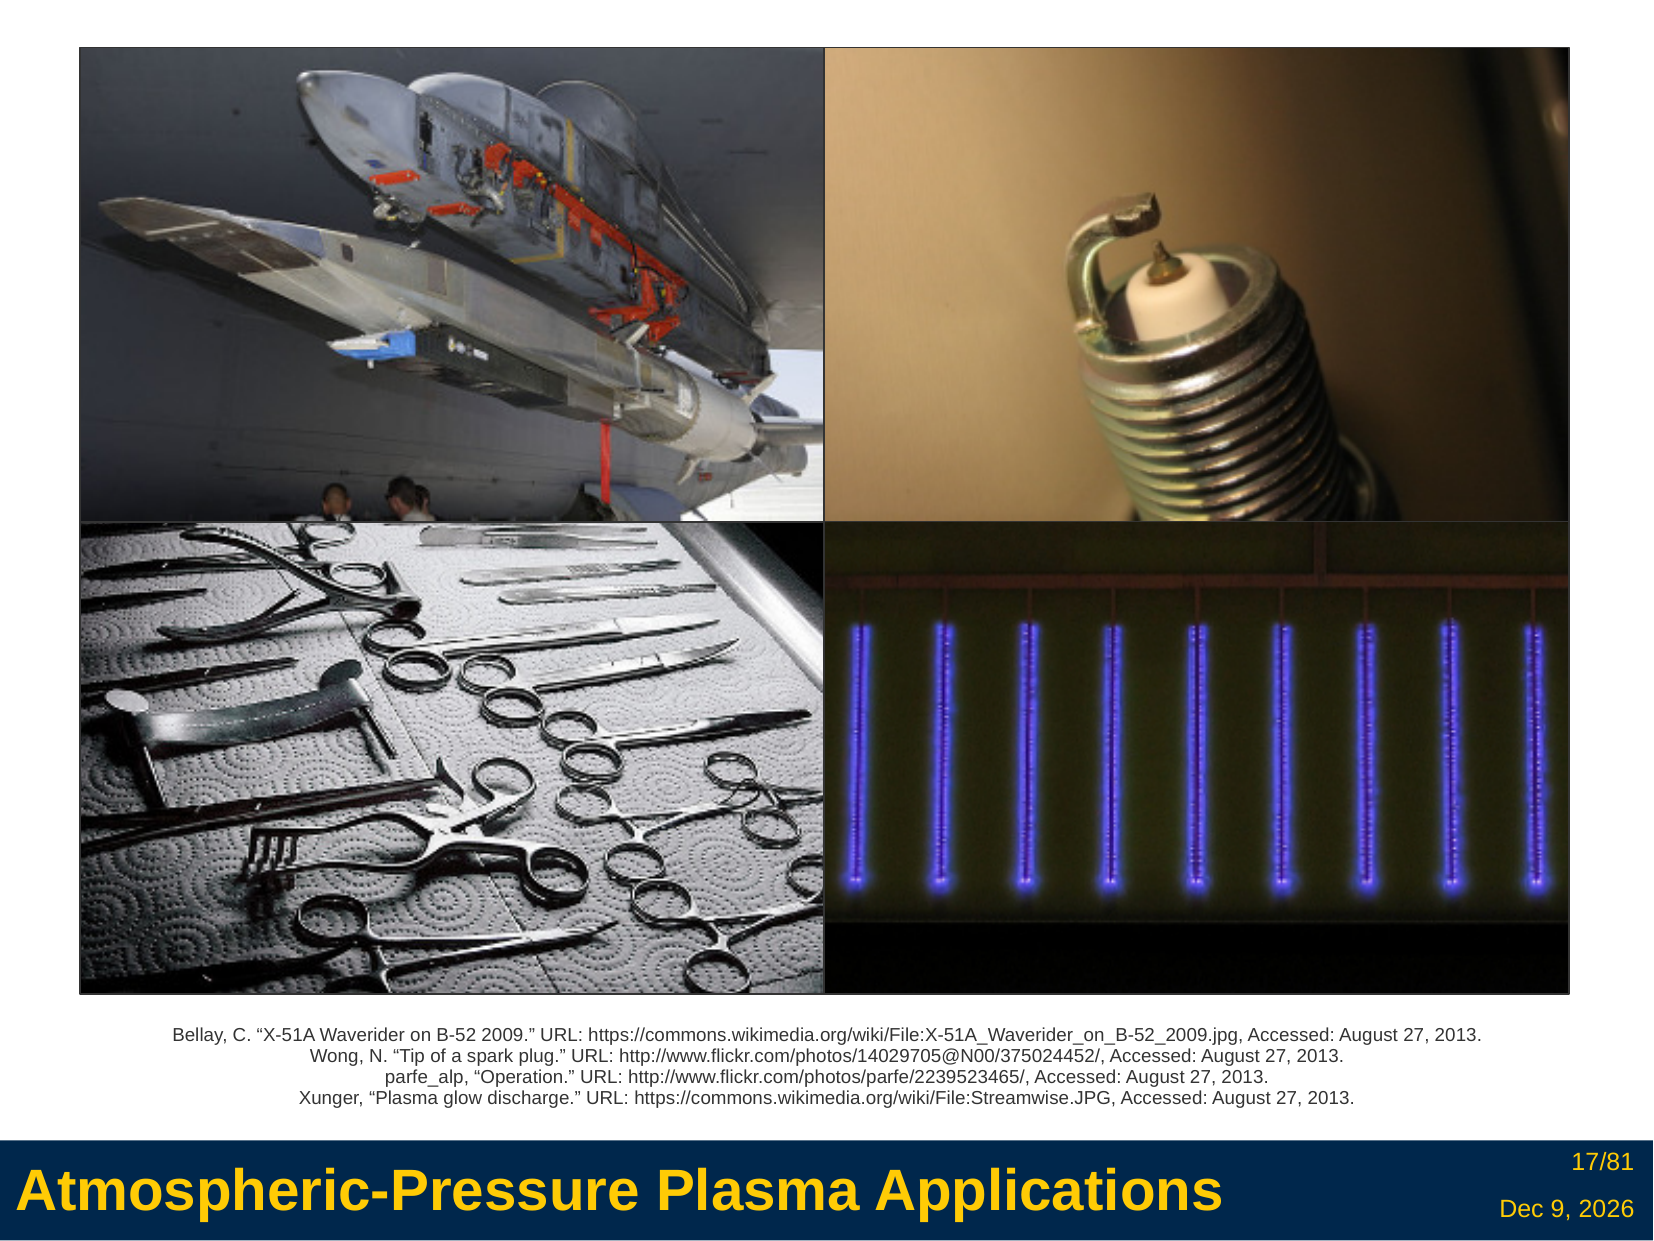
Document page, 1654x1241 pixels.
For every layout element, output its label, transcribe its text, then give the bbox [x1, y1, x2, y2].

picture [824, 522, 1569, 994]
picture [80, 523, 823, 994]
text_box Bellay, C. “X-51A Waverider on B-52 2009.” URL: https://commons.wikimedia.org/wiki/File:X-51A_Waverider_on_B-52_2009.jpg, Accessed: August 27, 2013. Wong, N. “Tip of a spark plug.” URL: http://www.flickr.com/photos/14029705@N00/375024452/, Accessed: August 27, 2013. parfe_alp, “Operation.” URL: http://www.flickr.com/photos/parfe/2239523465/, Accessed: August 27, 2013. Xunger, “Plasma glow discharge.” URL: https://commons.wikimedia.org/wiki/File:Streamwise.JPG, Accessed: August 27, 2013. [0, 1016, 1653, 1148]
title Atmospheric-Pressure Plasma Applications [14, 1148, 1380, 1241]
picture [824, 47, 1569, 521]
picture [80, 48, 823, 522]
